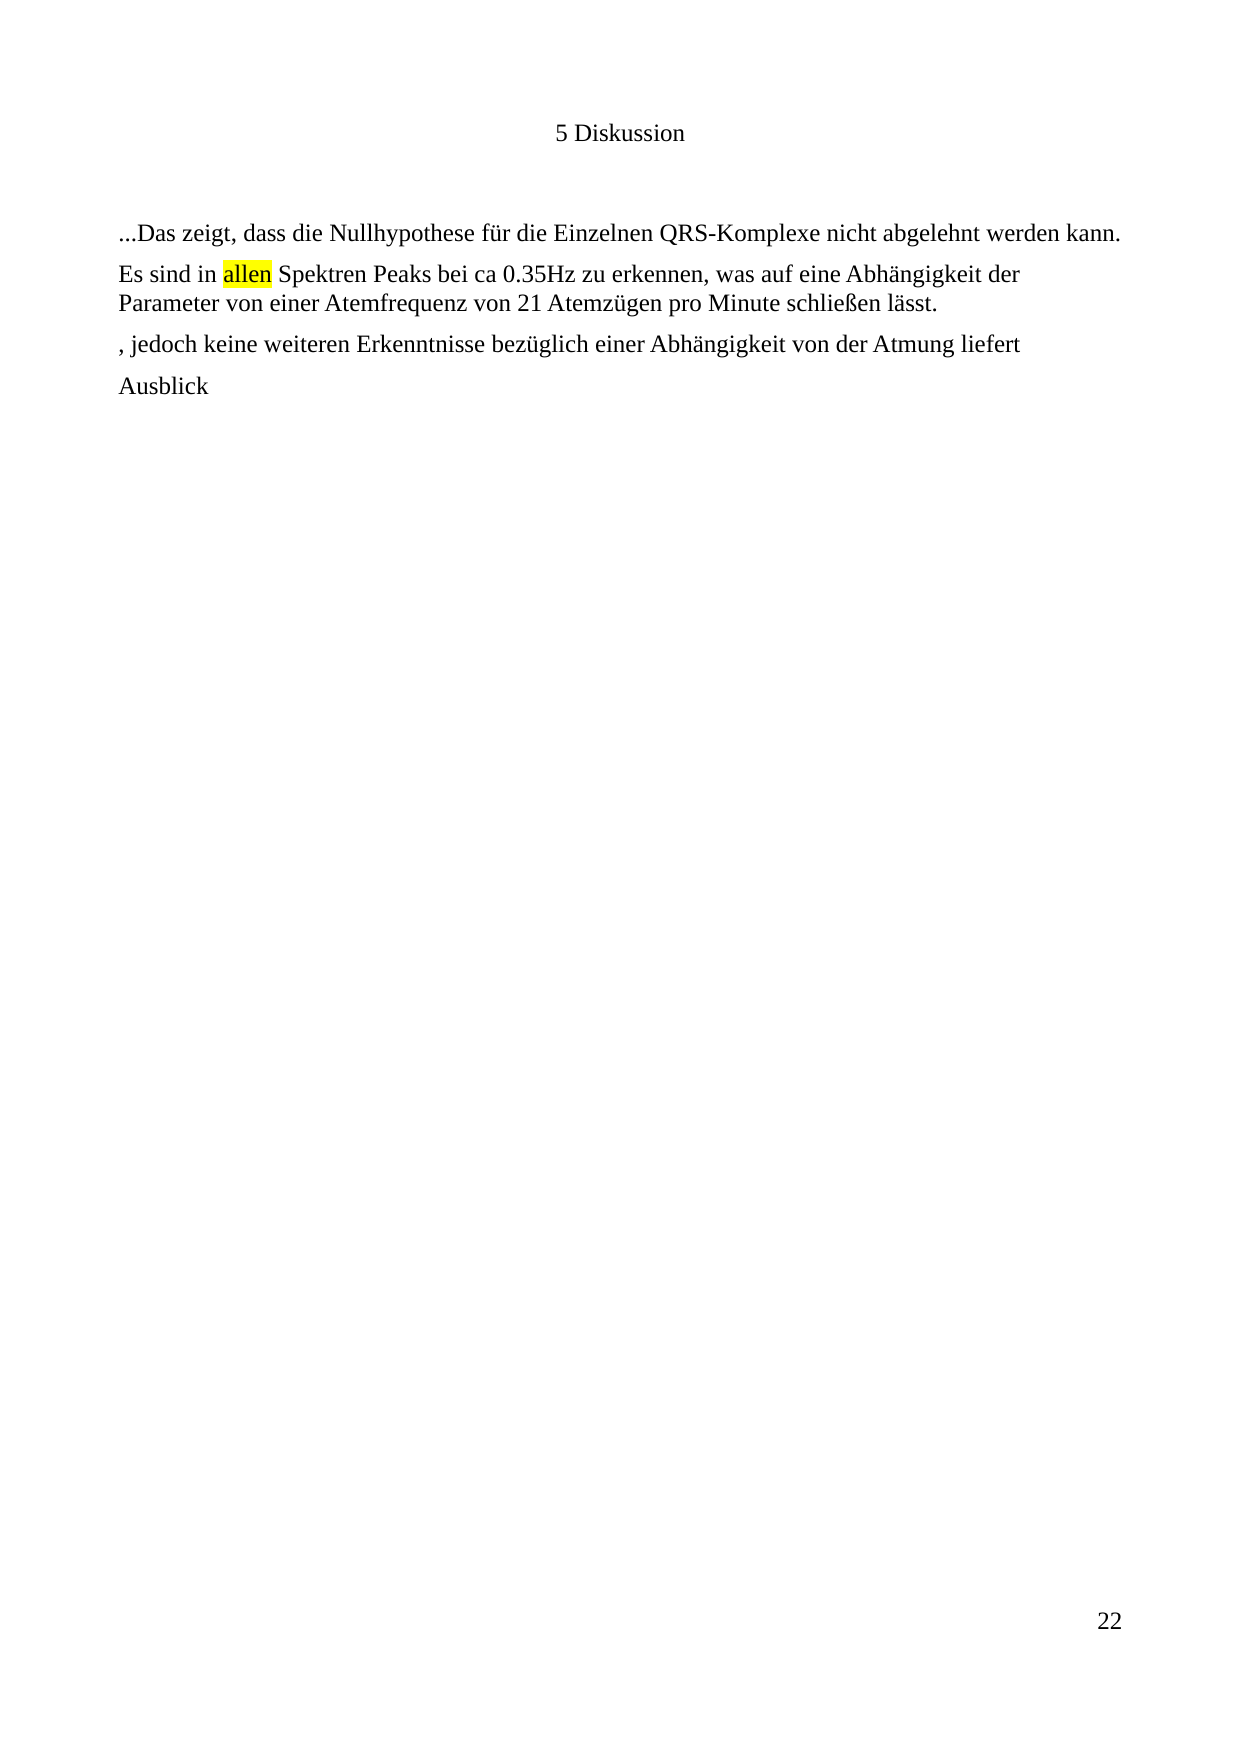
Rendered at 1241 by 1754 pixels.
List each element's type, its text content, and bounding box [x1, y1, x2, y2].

text , jedoch keine weiteren Erkenntnisse bezüglich einer Abhängigkeit von der Atmung liefert [118, 329, 1122, 358]
text Ausblick [118, 371, 1122, 399]
text ...Das zeigt, dass die Nullhypothese für die Einzelnen QRS-Komplexe nicht abgelehnt werden kann. [118, 218, 1122, 247]
text Es sind in allen Spektren Peaks bei ca 0.35Hz zu erkennen, was auf eine Abhängigkeit der Parameter von einer Atemfrequenz von 21 Atemzügen pro Minute schließen lässt. [118, 259, 1122, 317]
